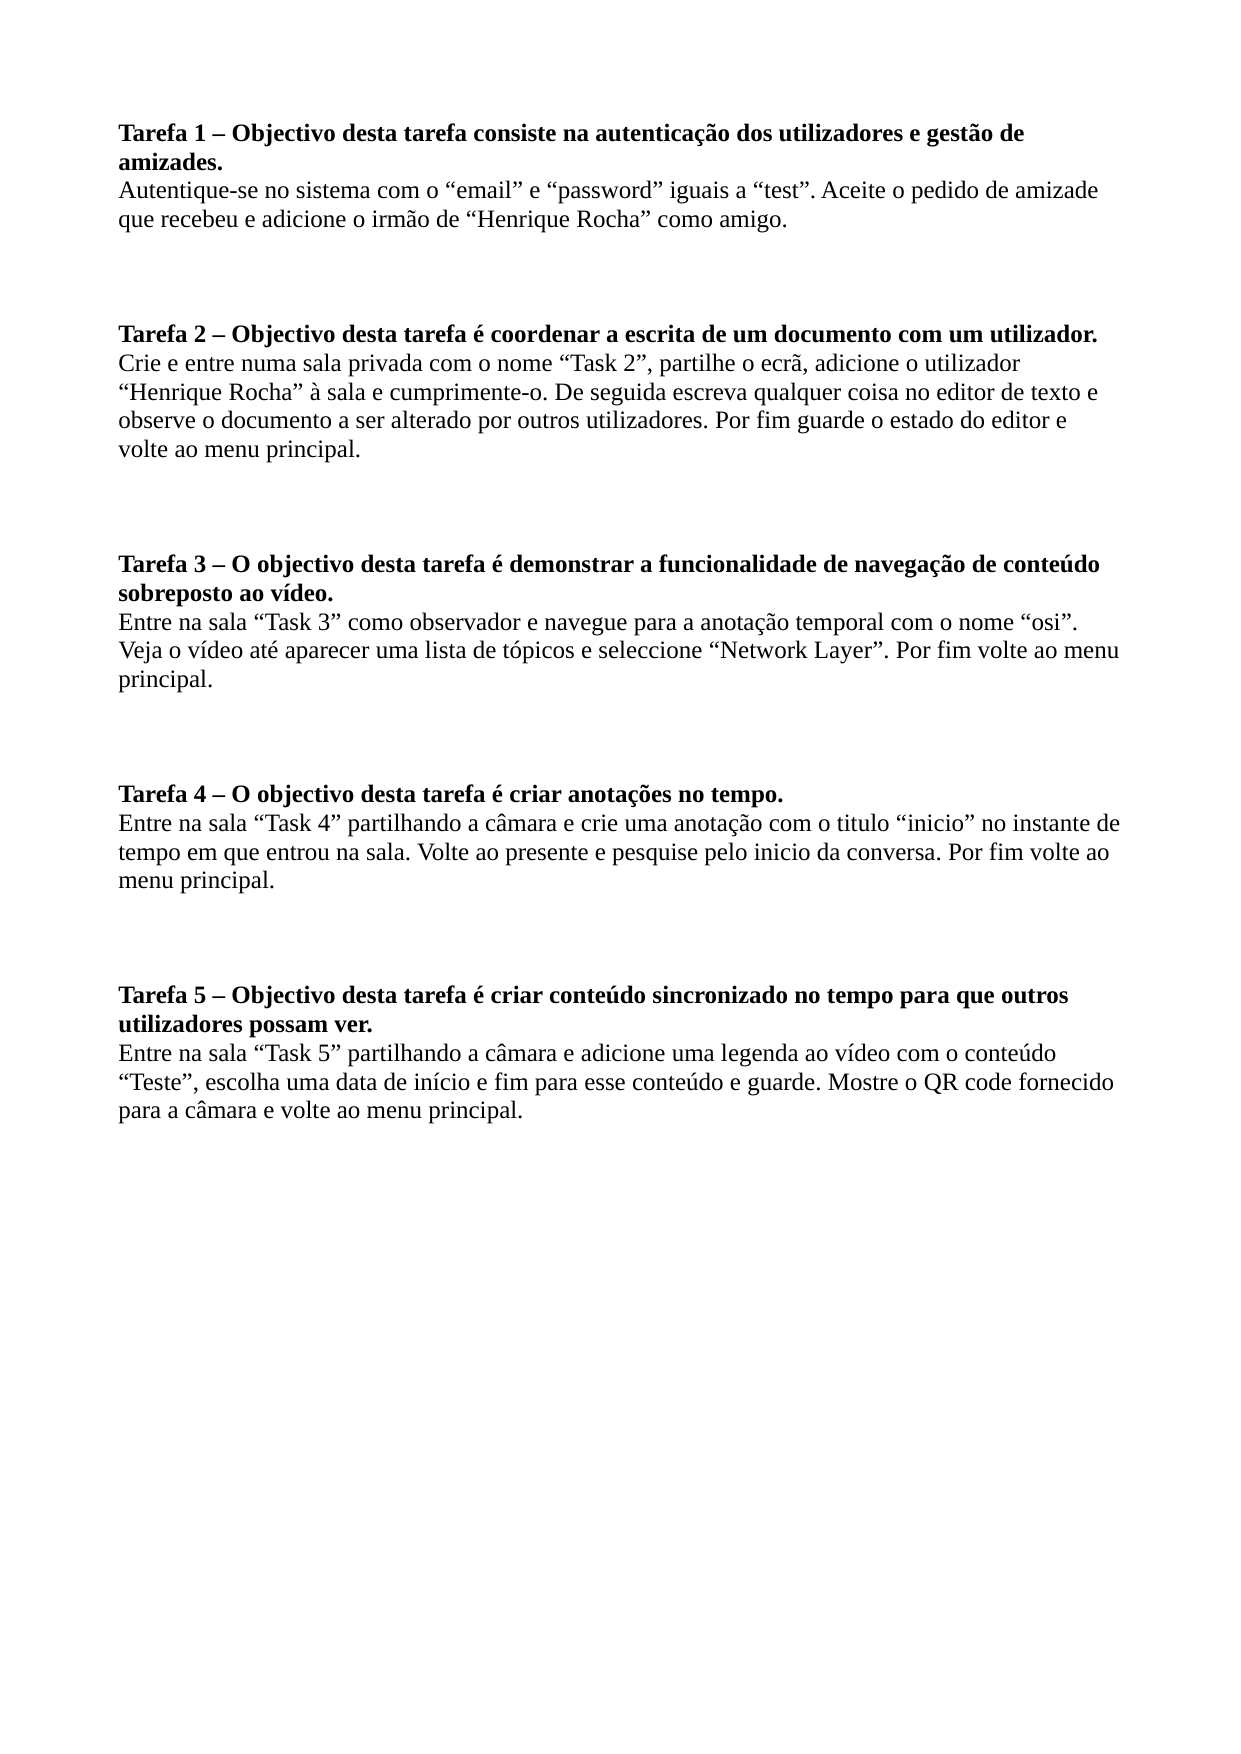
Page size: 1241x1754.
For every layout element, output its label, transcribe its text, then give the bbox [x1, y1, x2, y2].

text Tarefa 1 – Objectivo desta tarefa consiste na autenticação dos utilizadores e gestão de amizades. Autentique-se no sistema com o “email” e “password” iguais a “test”. Aceite o pedido de amizade que recebeu e adicione o irmão de “Henrique Rocha” como amigo. Tarefa 2 – Objectivo desta tarefa é coordenar a escrita de um documento com um utilizador. Crie e entre numa sala privada com o nome “Task 2”, partilhe o ecrã, adicione o utilizador “Henrique Rocha” à sala e cumprimente-o. De seguida escreva qualquer coisa no editor de texto e observe o documento a ser alterado por outros utilizadores. Por fim guarde o estado do editor e volte ao menu principal. Tarefa 3 – O objectivo desta tarefa é demonstrar a funcionalidade de navegação de conteúdo sobreposto ao vídeo. Entre na sala “Task 3” como observador e navegue para a anotação temporal com o nome “osi”. Veja o vídeo até aparecer uma lista de tópicos e seleccione “Network Layer”. Por fim volte ao menu principal. Tarefa 4 – O objectivo desta tarefa é criar anotações no tempo. Entre na sala “Task 4” partilhando a câmara e crie uma anotação com o titulo “inicio” no instante de tempo em que entrou na sala. Volte ao presente e pesquise pelo inicio da conversa. Por fim volte ao menu principal. Tarefa 5 – Objectivo desta tarefa é criar conteúdo sincronizado no tempo para que outros utilizadores possam ver. Entre na sala “Task 5” partilhando a câmara e adicione uma legenda ao vídeo com o conteúdo “Teste”, escolha uma data de início e fim para esse conteúdo e guarde. Mostre o QR code fornecido para a câmara e volte ao menu principal. [118, 118, 1122, 1124]
